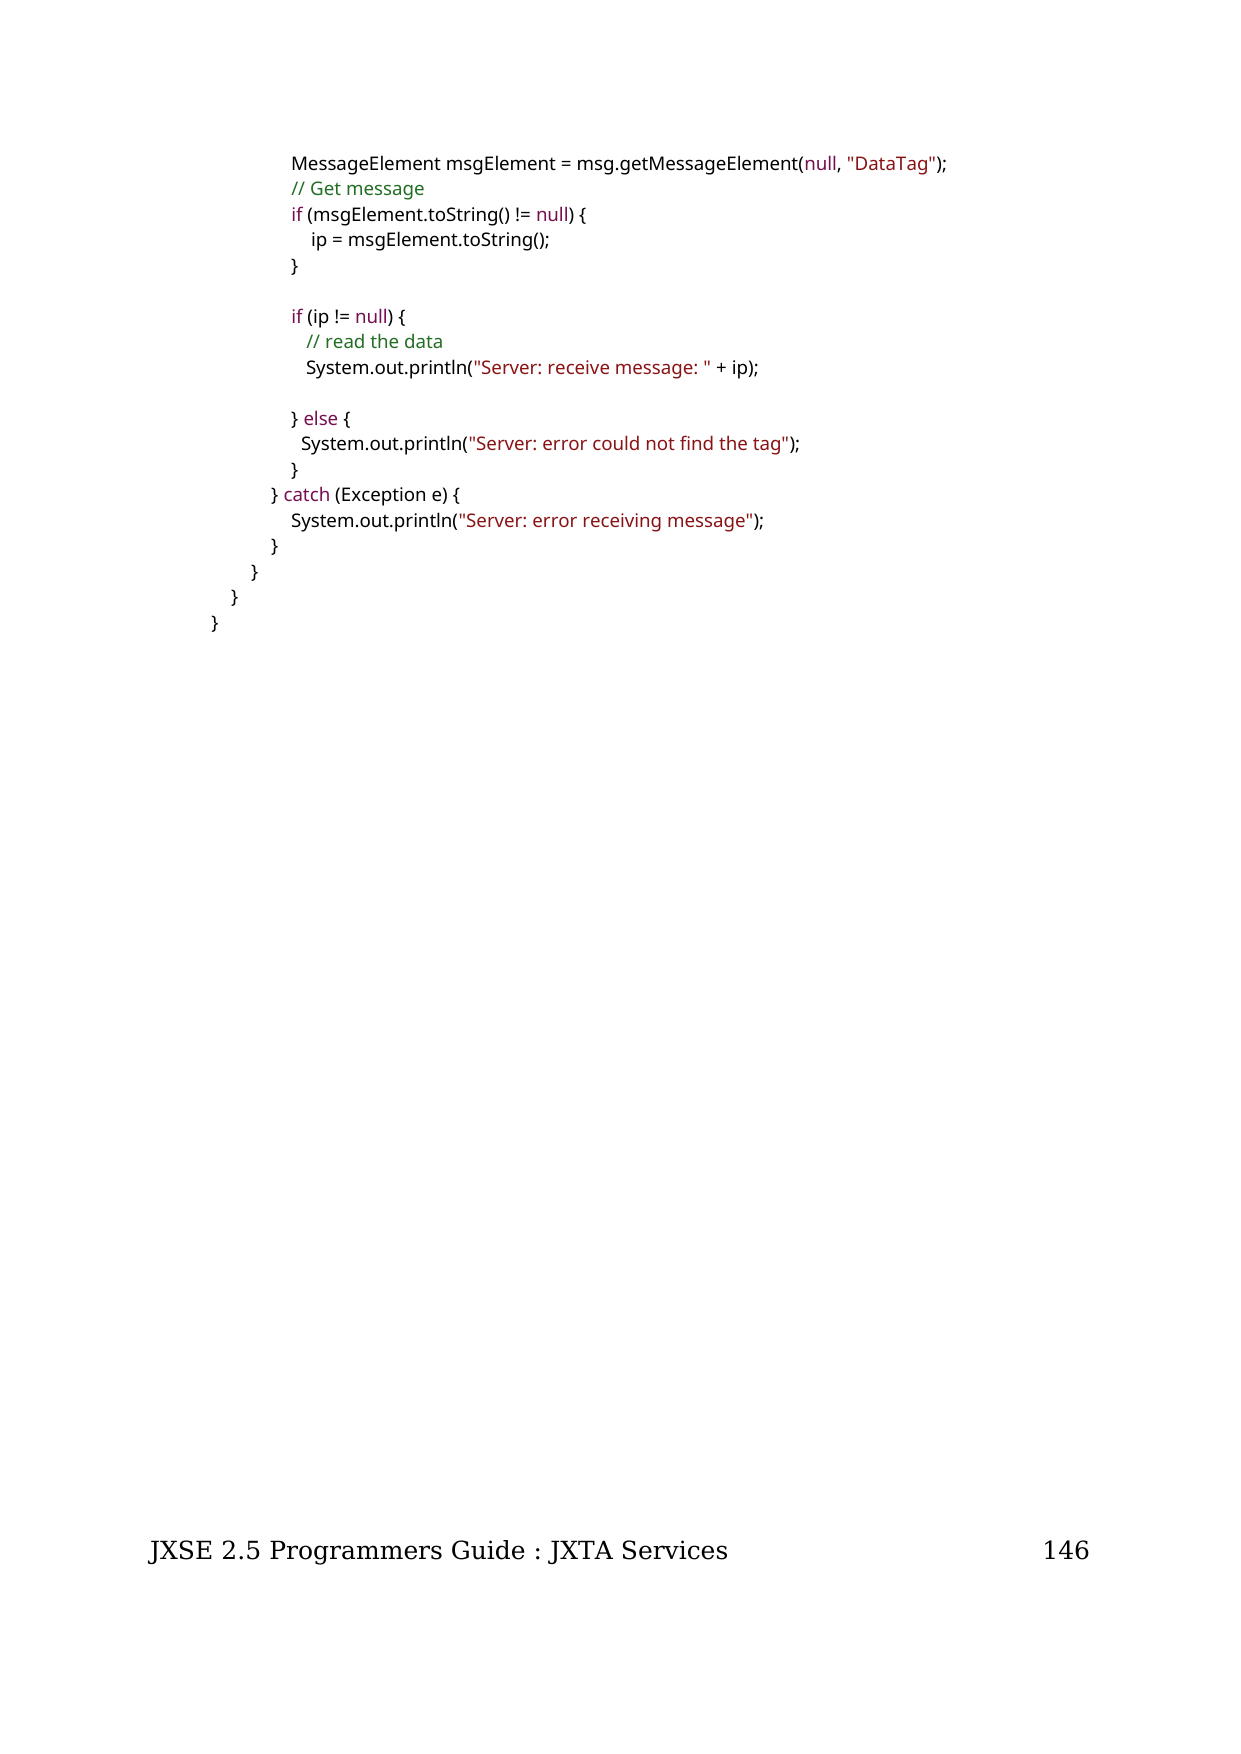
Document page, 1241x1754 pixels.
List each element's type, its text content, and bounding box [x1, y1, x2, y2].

text } else { [211, 405, 1240, 431]
text } [211, 456, 1240, 482]
text System.out.println("Server: error receiving message"); [211, 507, 1240, 533]
text ip = msgElement.toString(); [211, 227, 1240, 252]
text // read the data [211, 329, 1240, 354]
text if (ip != null) { [211, 303, 1240, 329]
text if (msgElement.toString() != null) { [211, 201, 1240, 227]
text } [211, 533, 1240, 558]
text } [211, 584, 1240, 609]
text MessageElement msgElement = msg.getMessageElement(null, "DataTag"); [211, 150, 1240, 176]
text } [211, 252, 1240, 278]
text // Get message [211, 176, 1240, 201]
text System.out.println("Server: receive message: " + ip); [211, 354, 1240, 380]
text } [211, 558, 1240, 584]
text } catch (Exception e) { [211, 482, 1240, 507]
text System.out.println("Server: error could not find the tag"); [211, 431, 1240, 456]
text } [211, 609, 1240, 635]
